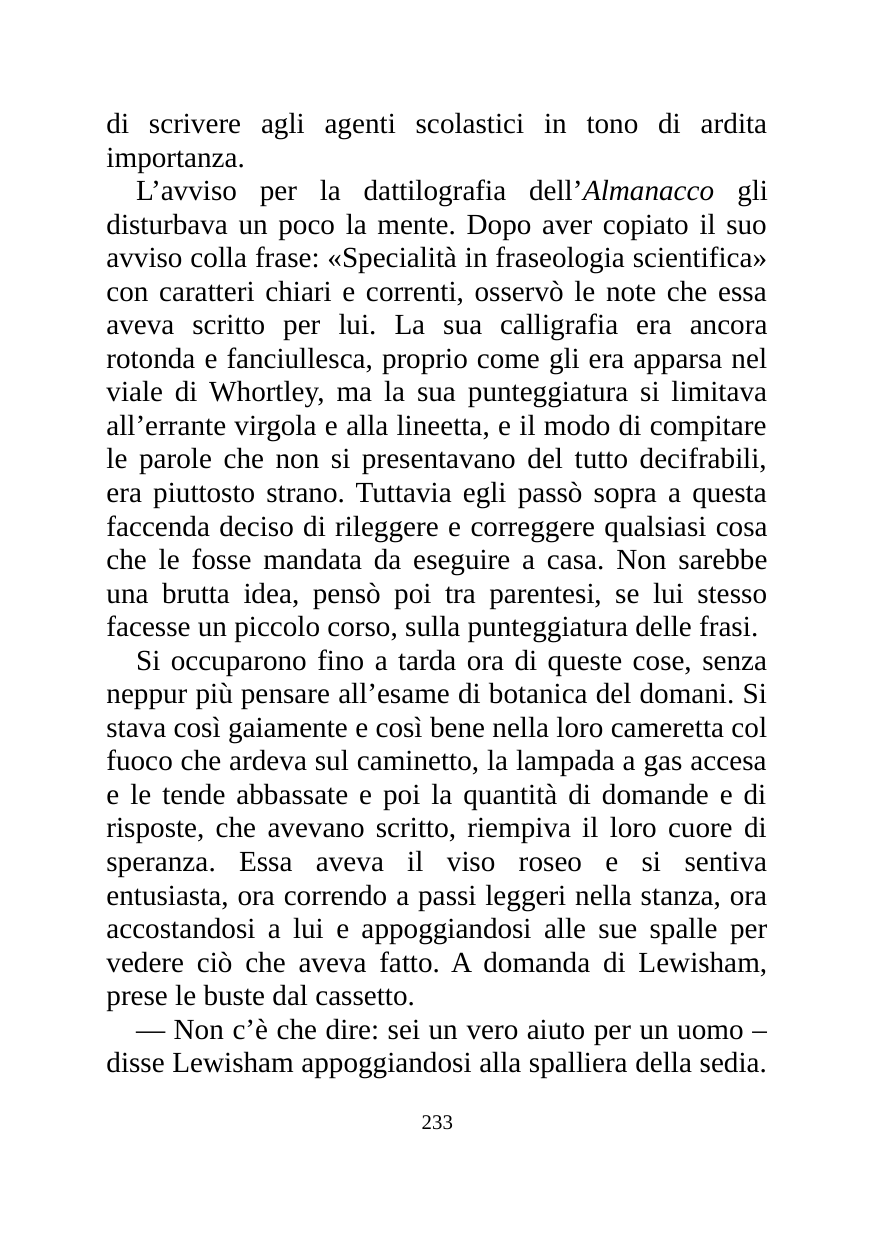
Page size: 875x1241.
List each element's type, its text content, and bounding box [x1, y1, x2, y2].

text L’avviso per la dattilografia dell’Almanacco gli disturbava un poco la mente. Dopo aver copiato il suo avviso colla frase: «Specialità in fraseologia scientifica» con caratteri chiari e correnti, osservò le note che essa aveva scritto per lui. La sua calligrafia era ancora rotonda e fanciullesca, proprio come gli era apparsa nel viale di Whortley, ma la sua punteggiatura si limitava all’errante virgola e alla lineetta, e il modo di compitare le parole che non si presentavano del tutto decifrabili, era piuttosto strano. Tuttavia egli passò sopra a questa faccenda deciso di rileggere e correggere qualsiasi cosa che le fosse mandata da eseguire a casa. Non sarebbe una brutta idea, pensò poi tra parentesi, se lui stesso facesse un piccolo corso, sulla punteggiatura delle frasi. [106, 173, 768, 643]
text Si occuparono fino a tarda ora di queste cose, senza neppur più pensare all’esame di botanica del domani. Si stava così gaiamente e così bene nella loro cameretta col fuoco che ardeva sul caminetto, la lampada a gas accesa e le tende abbassate e poi la quantità di domande e di risposte, che avevano scritto, riempiva il loro cuore di speranza. Essa aveva il viso roseo e si sentiva entusiasta, ora correndo a passi leggeri nella stanza, ora accostandosi a lui e appoggiandosi alle sue spalle per vedere ciò che aveva fatto. A domanda di Lewisham, prese le buste dal cassetto. [106, 643, 768, 1012]
text di scrivere agli agenti scolastici in tono di ardita importanza. [106, 106, 768, 173]
text — Non c’è che dire: sei un vero aiuto per un uomo – disse Lewisham appoggiandosi alla spalliera della sedia. [106, 1012, 768, 1079]
